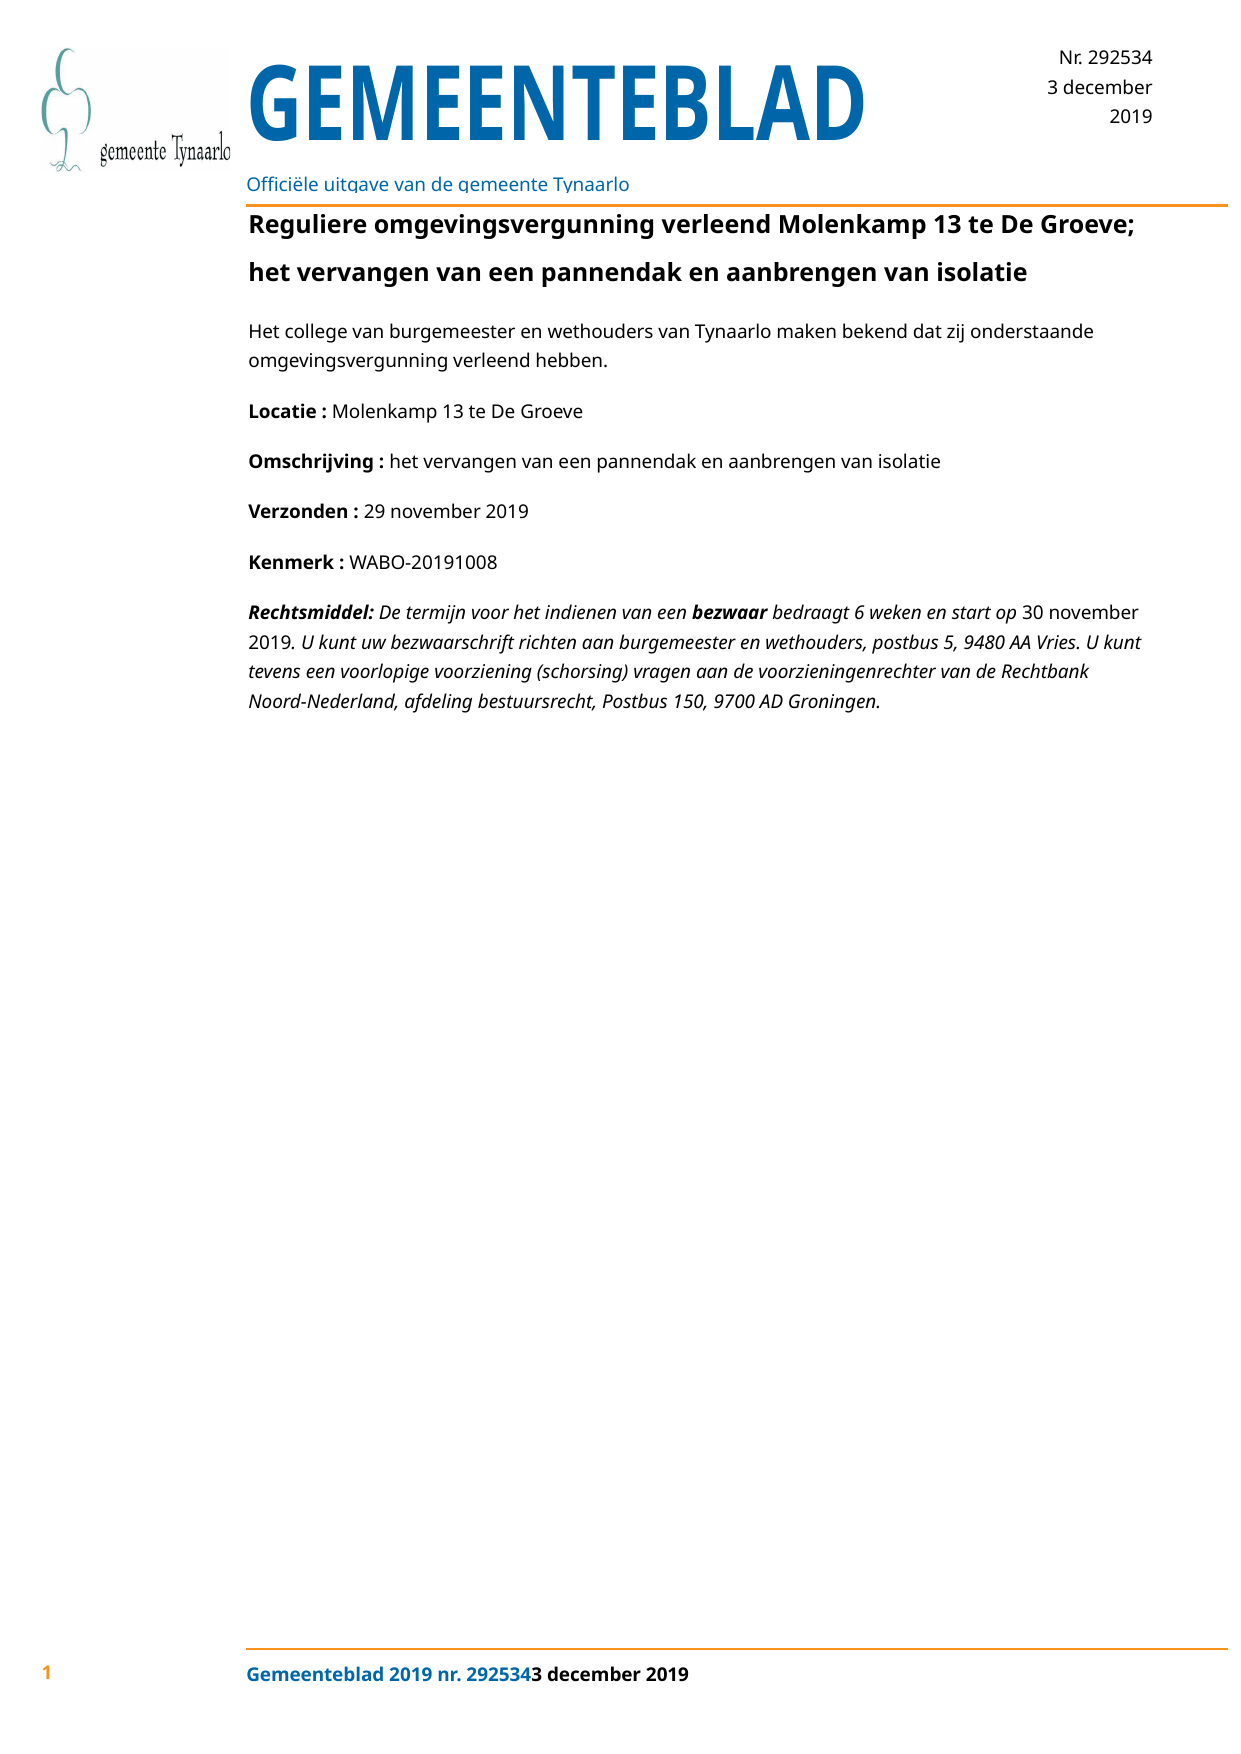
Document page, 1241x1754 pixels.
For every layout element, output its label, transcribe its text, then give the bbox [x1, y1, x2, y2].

text Verzonden : 29 november 2019 [248, 499, 1152, 524]
picture [41, 47, 231, 172]
text Kenmerk : WABO-20191008 [248, 549, 1152, 575]
text Omschrijving : het vervangen van een pannendak en aanbrengen van isolatie [248, 448, 1152, 474]
text Locatie : Molenkamp 13 te De Groeve [248, 398, 1152, 424]
text Rechtsmiddel: De termijn voor het indienen van een bezwaar bedraagt 6 weken en start op 30 november 2019. U kunt uw bezwaarschrift richten aan burgemeester en wethouders, postbus 5, 9480 AA Vries. U kunt tevens een voorlopige voorziening (schorsing) vragen aan de voorzieningenrechter van de Rechtbank Noord-Nederland, afdeling bestuursrecht, Postbus 150, 9700 AD Groningen. [248, 599, 1152, 714]
text Het college van burgemeester en wethouders van Tynaarlo maken bekend dat zij onderstaande omgevingsvergunning verleend hebben. [248, 318, 1152, 373]
text Reguliere omgevingsvergunning verleend Molenkamp 13 te De Groeve; het vervangen van een pannendak en aanbrengen van isolatie [248, 207, 1152, 288]
